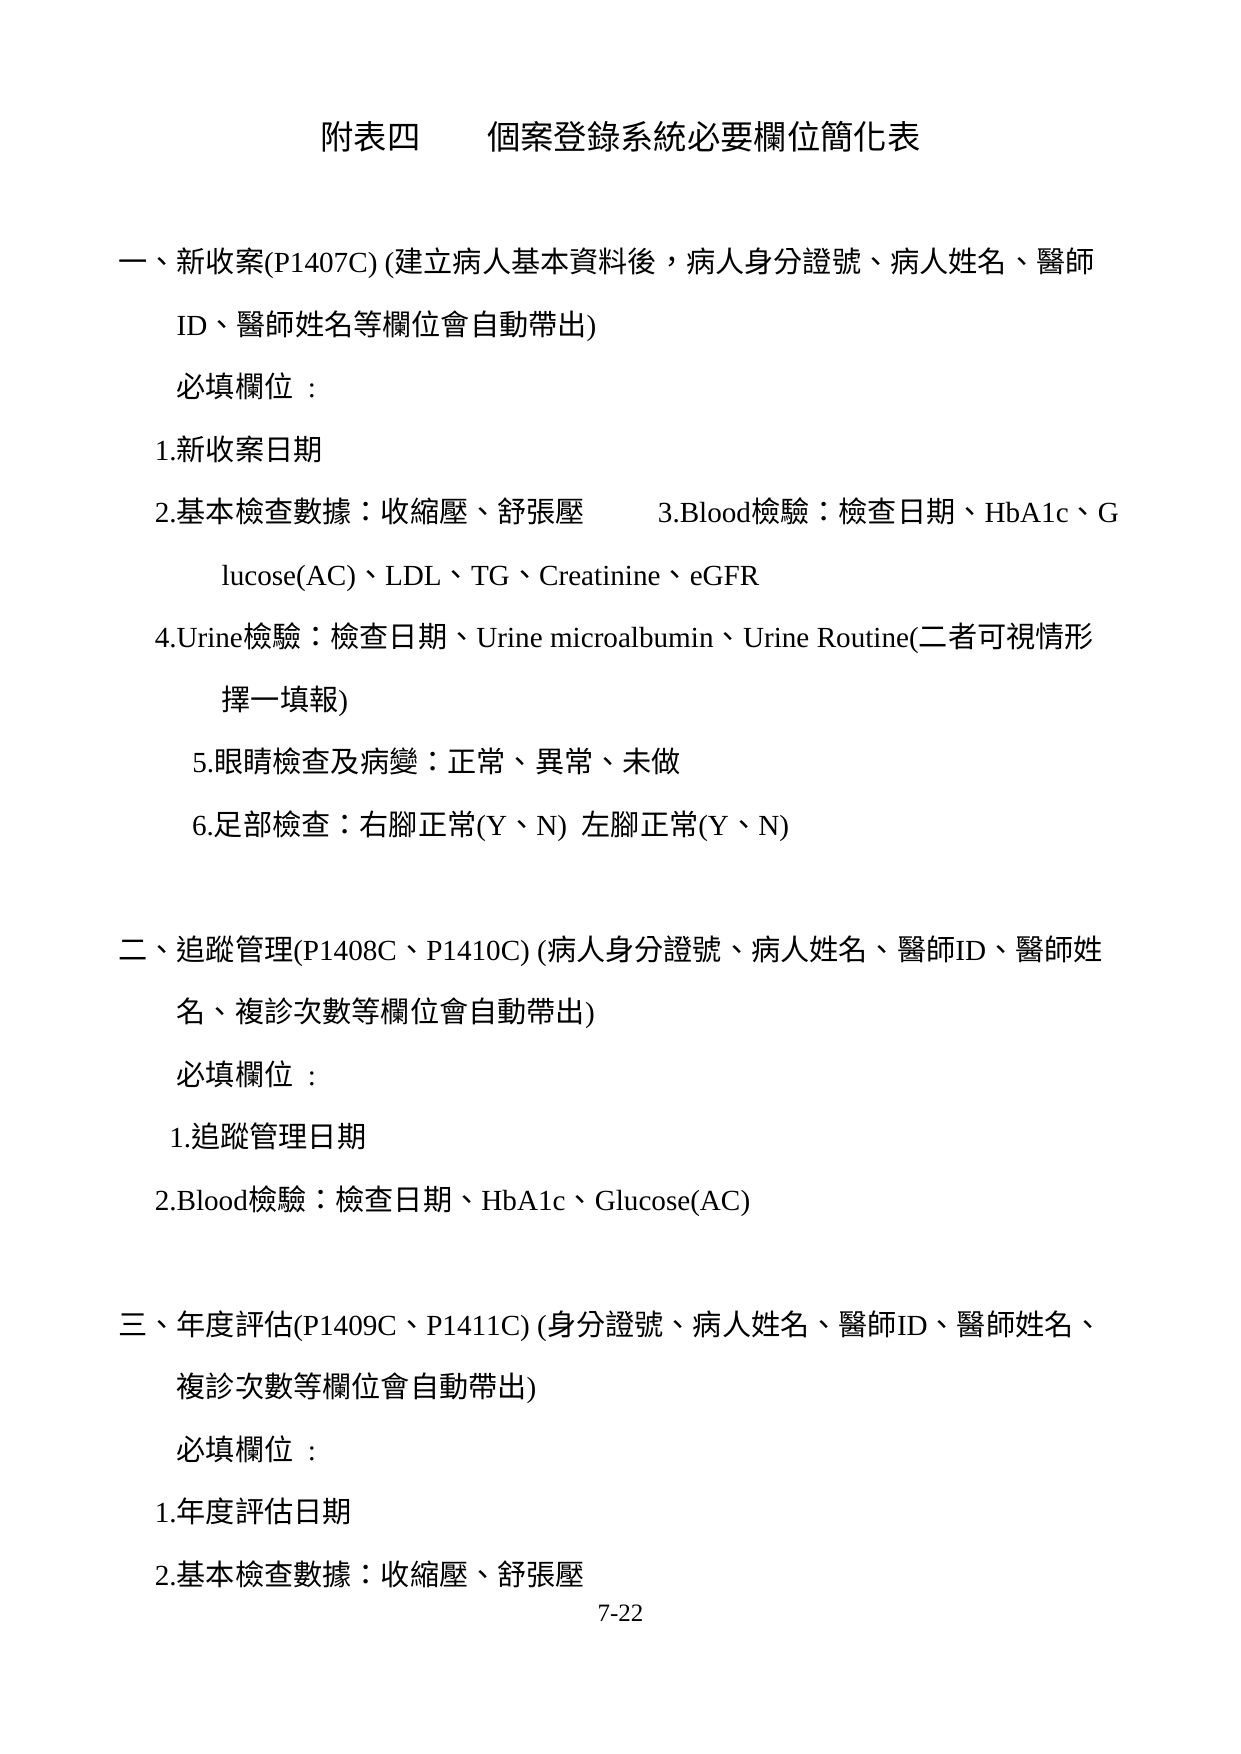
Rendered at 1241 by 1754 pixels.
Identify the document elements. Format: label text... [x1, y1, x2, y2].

text 三、年度評估(P1409C、P1411C) (身分證號、病人姓名、醫師ID、醫師姓名、複診次數等欄位會自動帶出) [118, 1281, 1122, 1406]
text 1.新收案日期 [118, 406, 1122, 468]
text 1.追蹤管理日期 [118, 1093, 1122, 1156]
text 2.基本檢查數據：收縮壓、舒張壓 3.Blood檢驗：檢查日期、HbA1c、Glucose(AC)、LDL、TG、Creatinine、eGFR [118, 468, 1122, 593]
text 1.年度評估日期 [118, 1468, 1122, 1531]
text 2.Blood檢驗：檢查日期、HbA1c、Glucose(AC) [118, 1156, 1122, 1218]
text 5.眼睛檢查及病變：正常、異常、未做 [192, 718, 1122, 781]
text 必填欄位 : [118, 1031, 1122, 1093]
text 4.Urine檢驗：檢查日期、Urine microalbumin、Urine Routine(二者可視情形擇一填報) [118, 593, 1122, 718]
text 二、追蹤管理(P1408C、P1410C) (病人身分證號、病人姓名、醫師ID、醫師姓名、複診次數等欄位會自動帶出) [118, 906, 1122, 1031]
text 一、新收案(P1407C) (建立病人基本資料後，病人身分證號、病人姓名、醫師ID、醫師姓名等欄位會自動帶出) [118, 218, 1122, 343]
text 附表四 個案登錄系統必要欄位簡化表 [118, 93, 1122, 156]
text 必填欄位 : [118, 343, 1122, 406]
text 6.足部檢查：右腳正常(Y、N) 左腳正常(Y、N) [118, 781, 1122, 843]
text 必填欄位 : [118, 1406, 1122, 1468]
text 2.基本檢查數據：收縮壓、舒張壓 [118, 1531, 1122, 1593]
